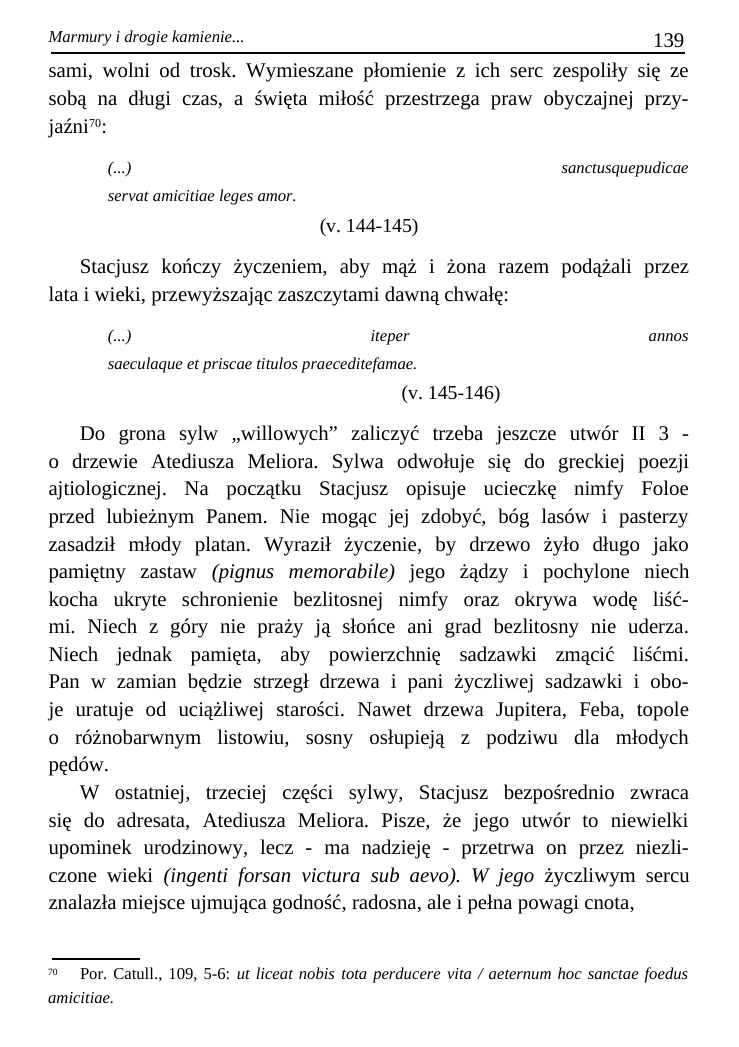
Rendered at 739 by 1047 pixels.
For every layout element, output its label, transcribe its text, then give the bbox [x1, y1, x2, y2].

text Stacjusz kończy życzeniem, aby mąż i żona razem podążali przez lata i wieki, przewyższając zaszczytami dawną chwałę: [48, 254, 690, 306]
text 139 [653, 27, 687, 52]
text (...) sanctusquepudicae servat amicitiae leges amor. [108, 158, 690, 205]
text (v. 145-146) [401, 381, 690, 404]
text Marmury i drogie kamienie... [48, 26, 291, 46]
text (...) iteper annos saeculaque et priscae titulos praeceditefamae. [108, 326, 690, 373]
text sami, wolni od trosk. Wymieszane płomienie z ich serc zespoliły się ze sobą na długi czas, a święta miłość przestrzega praw obyczajnej przy- jaźni70: [48, 58, 690, 138]
text (v. 144-145) [48, 214, 690, 236]
text W ostatniej, trzeciej części sylwy, Stacjusz bezpośrednio zwraca się do adresata, Atediusza Meliora. Pisze, że jego utwór to niewielki upominek urodzinowy, lecz - ma nadzieję - przetrwa on przez niezli- czone wieki (ingenti forsan victura sub aevo). W jego życzliwym sercu znalazła miejsce ujmująca godność, radosna, ale i pełna powagi cnota, [48, 780, 690, 914]
text 70 Por. Catull., 109, 5-6: ut liceat nobis tota perducere vita / aeternum hoc sanctae foedus amicitiae. [48, 964, 690, 1007]
text Do grona sylw „willowych” zaliczyć trzeba jeszcze utwór II 3 - o drzewie Atediusza Meliora. Sylwa odwołuje się do greckiej poezji ajtiologicznej. Na początku Stacjusz opisuje ucieczkę nimfy Foloe przed lubieżnym Panem. Nie mogąc jej zdobyć, bóg lasów i pasterzy zasadził młody platan. Wyraził życzenie, by drzewo żyło długo jako pamiętny zastaw (pignus memorabile) jego żądzy i pochylone niech kocha ukryte schronienie bezlitosnej nimfy oraz okrywa wodę liść- mi. Niech z góry nie praży ją słońce ani grad bezlitosny nie uderza. Niech jednak pamięta, aby powierzchnię sadzawki zmącić liśćmi. Pan w zamian będzie strzegł drzewa i pani życzliwej sadzawki i obo- je uratuje od uciążliwej starości. Nawet drzewa Jupitera, Feba, topole o różnobarwnym listowiu, sosny osłupieją z podziwu dla młodych pędów. [48, 421, 690, 776]
